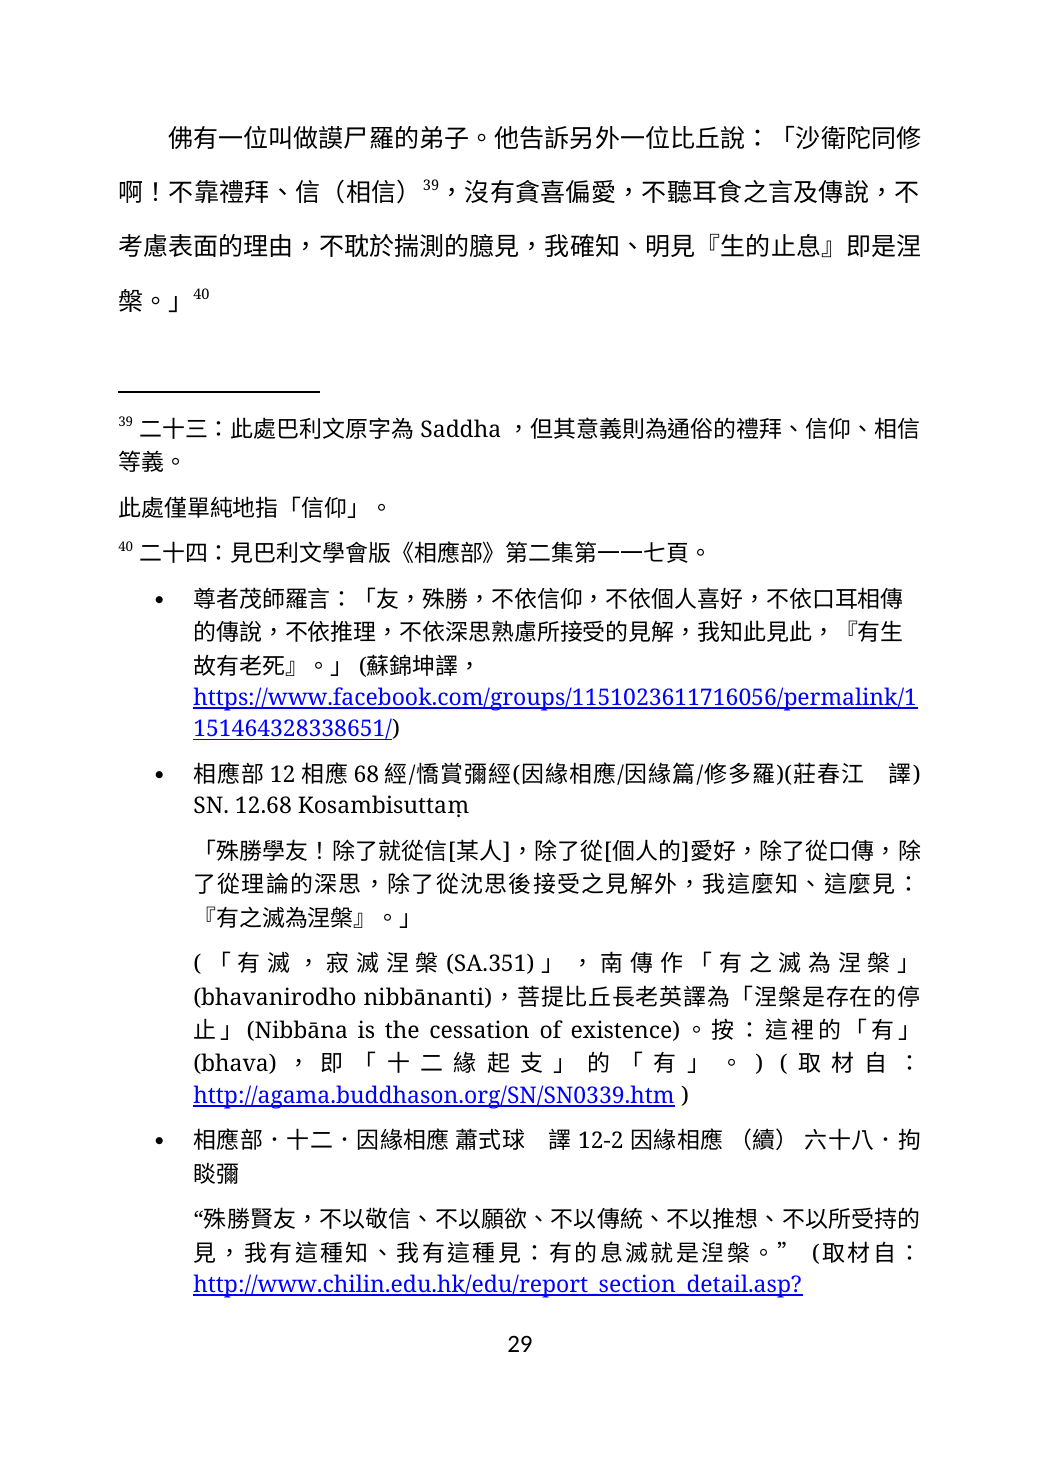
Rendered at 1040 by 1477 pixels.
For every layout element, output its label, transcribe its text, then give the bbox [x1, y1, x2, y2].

list 尊者茂師羅言：「友，殊勝，不依信仰，不依個人喜好，不依口耳相傳的傳說，不依推理，不依深思熟慮所接受的見解，我知此見此，『有生故有老死』。」 (蘇錦坤譯，https://www.facebook.com/groups/1151023611716056/permalink/1151464328338651/) [156, 581, 921, 743]
text 此處僅單純地指「信仰」。 [118, 489, 921, 523]
text “殊勝賢友，不以敬信、不以願欲、不以傳統、不以推想、不以所受持的見，我有這種知、我有這種見：有的息滅就是湼槃。” (取材自：http://www.chilin.edu.hk/edu/report_section_detail.asp? [193, 1201, 921, 1299]
list 相應部12相應68經/憍賞彌經(因緣相應/因緣篇/修多羅)(莊春江 譯) SN. 12.68 Kosambisuttaṃ [156, 756, 921, 820]
text 二十三：此處巴利文原字為 Saddha ，但其意義則為通俗的禮拜、信仰、相信等義。 [118, 410, 921, 477]
text 二十四：見巴利文學會版《相應部》第二集第一一七頁。 [118, 535, 921, 568]
text (「有滅，寂滅涅槃(SA.351)」，南傳作「有之滅為涅槃」(bhavanirodho nibbānanti)，菩提比丘長老英譯為「涅槃是存在的停止」(Nibbāna is the cessation of existence)。按：這裡的「有」(bhava)，即「十二緣起支」的「有」。) (取材自： http://agama.buddhason.org/SN/SN0339.htm ) [193, 945, 921, 1110]
text 佛有一位叫做謨尸羅的弟子。他告訴另外一位比丘說：「沙衛陀同修啊！不靠禮拜、信（相信），沒有貪喜偏愛，不聽耳食之言及傳說，不考慮表面的理由，不耽於揣測的臆見，我確知、明見『生的止息』即是涅槃。」 [118, 118, 921, 317]
text 「殊勝學友！除了就從信[某人]，除了從[個人的]愛好，除了從口傳，除了從理論的深思，除了從沈思後接受之見解外，我這麼知、這麼見：『有之滅為涅槃』。」 [193, 833, 921, 933]
list 相應部．十二．因緣相應 蕭式球 譯 12-2 因緣相應 （續） 六十八．拘睒彌 [156, 1122, 921, 1189]
